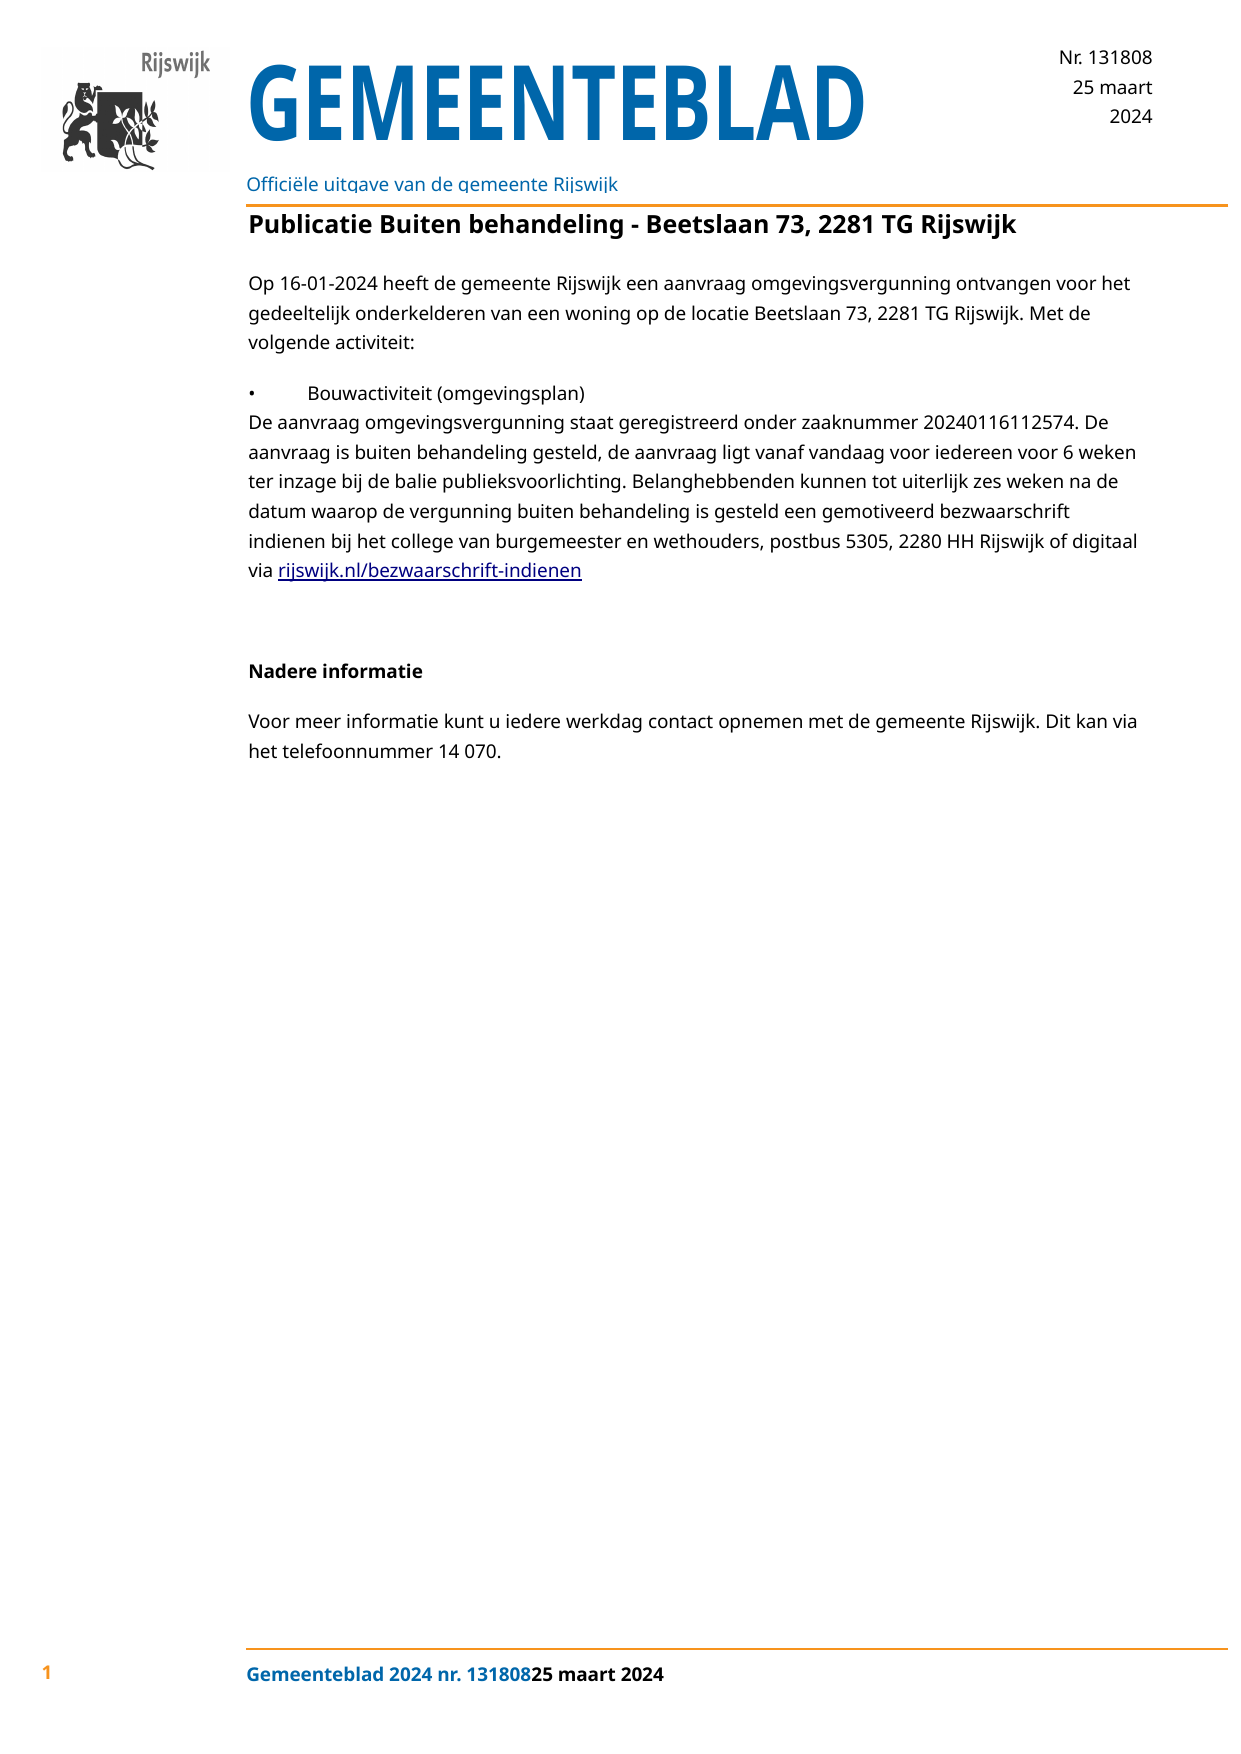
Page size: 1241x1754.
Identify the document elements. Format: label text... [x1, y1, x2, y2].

text De aanvraag omgevingsvergunning staat geregistreerd onder zaaknummer 20240116112574. De aanvraag is buiten behandeling gesteld, de aanvraag ligt vanaf vandaag voor iedereen voor 6 weken ter inzage bij de balie publieksvoorlichting. Belanghebbenden kunnen tot uiterlijk zes weken na de datum waarop de vergunning buiten behandeling is gesteld een gemotiveerd bezwaarschrift indienen bij het college van burgemeester en wethouders, postbus 5305, 2280 HH Rijswijk of digitaal via rijswijk.nl/bezwaarschrift-indienen [248, 409, 1152, 583]
text Op 16-01-2024 heeft de gemeente Rijswijk een aanvraag omgevingsvergunning ontvangen voor het gede­eltelijk onde­rkeld­eren van een woning op de locatie Beetslaan 73, 2281 TG Rijswijk. Met de volgende activiteit: [248, 270, 1152, 355]
picture [41, 47, 231, 172]
text Voor meer informatie kunt u iedere werkdag contact opnemen met de gemeente Rijswijk. Dit kan via het telefoonnummer 14 070. [248, 709, 1152, 764]
text Nadere informatie [248, 658, 1152, 684]
list Bouwactiviteit (omgevingsplan) [248, 380, 1152, 406]
text Publicatie Buiten behandeling - Beetslaan 73, 2281 TG Rijswijk [248, 207, 1152, 241]
